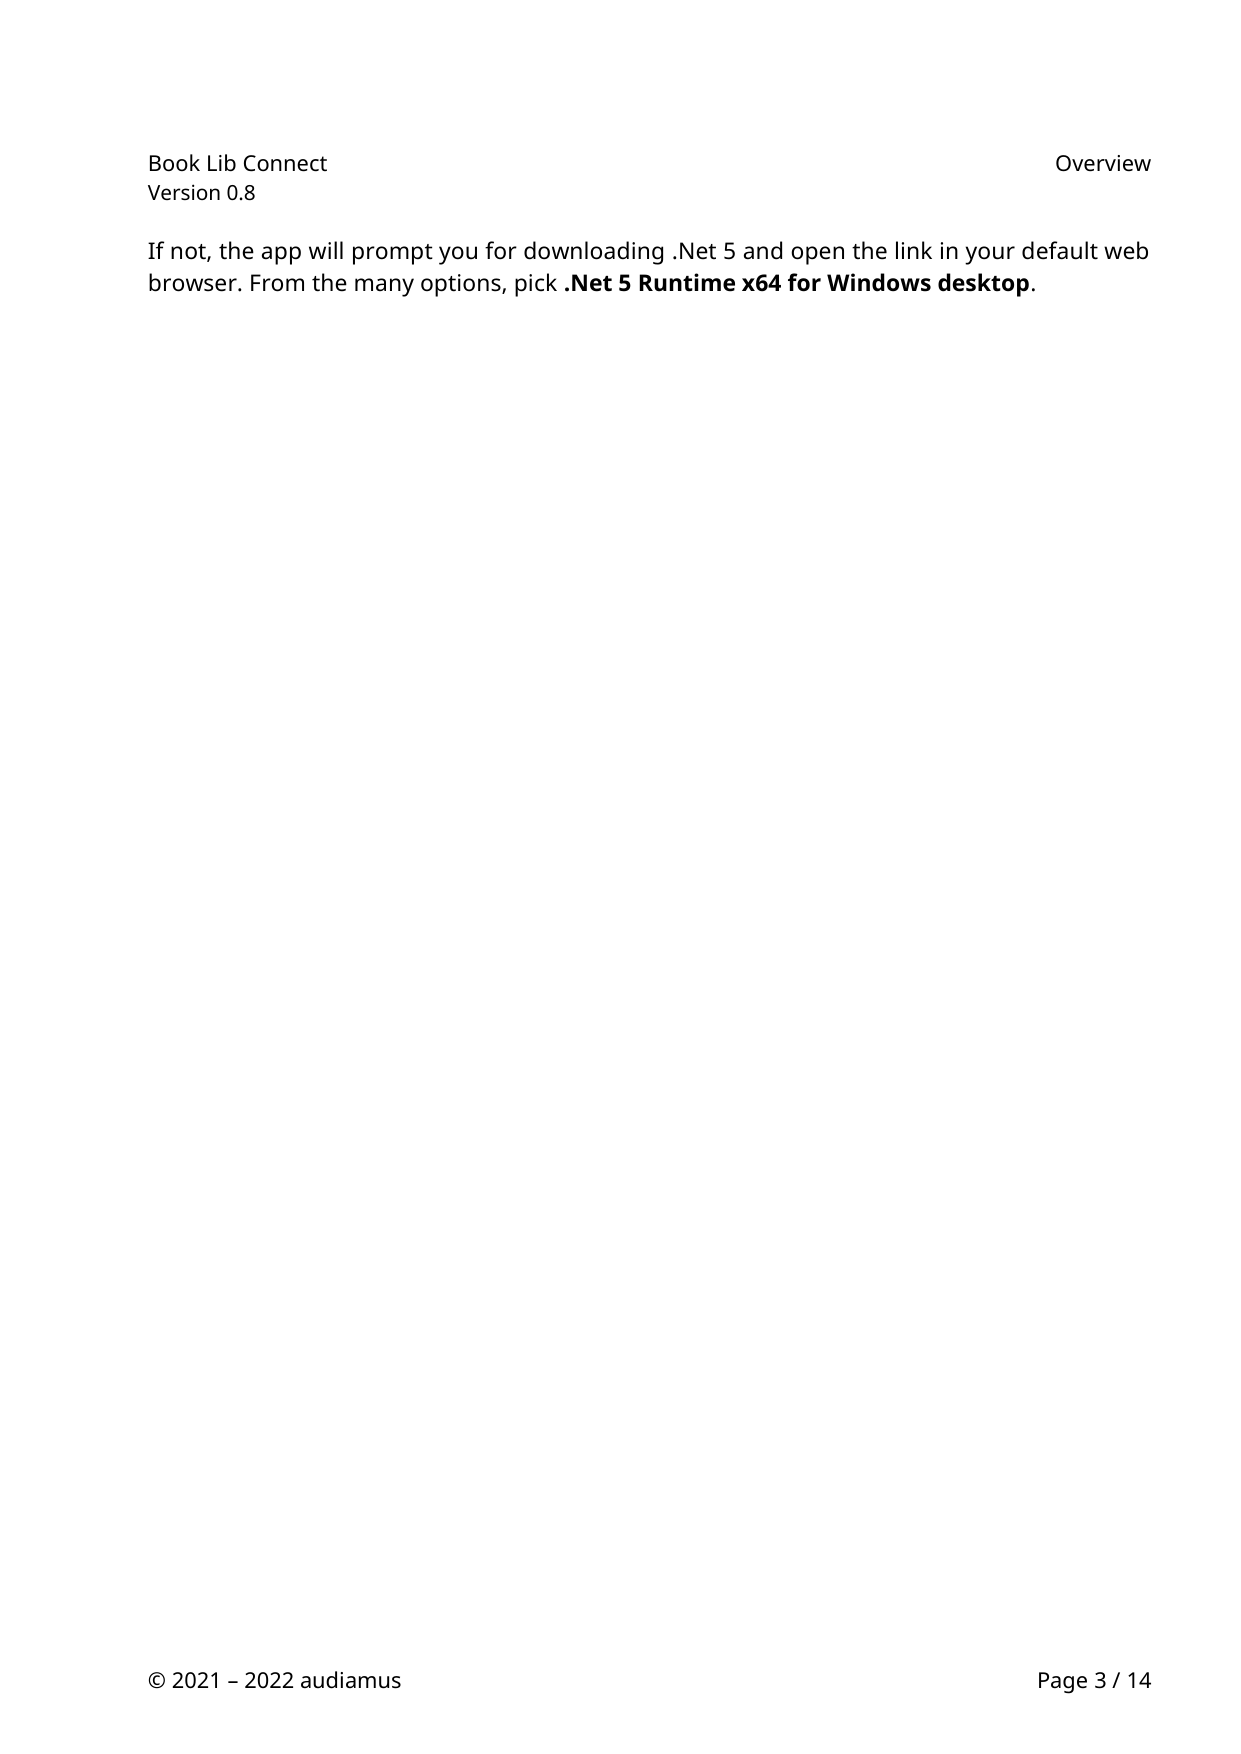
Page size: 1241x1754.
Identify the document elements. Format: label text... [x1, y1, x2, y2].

text If not, the app will prompt you for downloading .Net 5 and open the link in your default web browser. From the many options, pick .Net 5 Runtime x64 for Windows desktop. [148, 235, 1152, 298]
